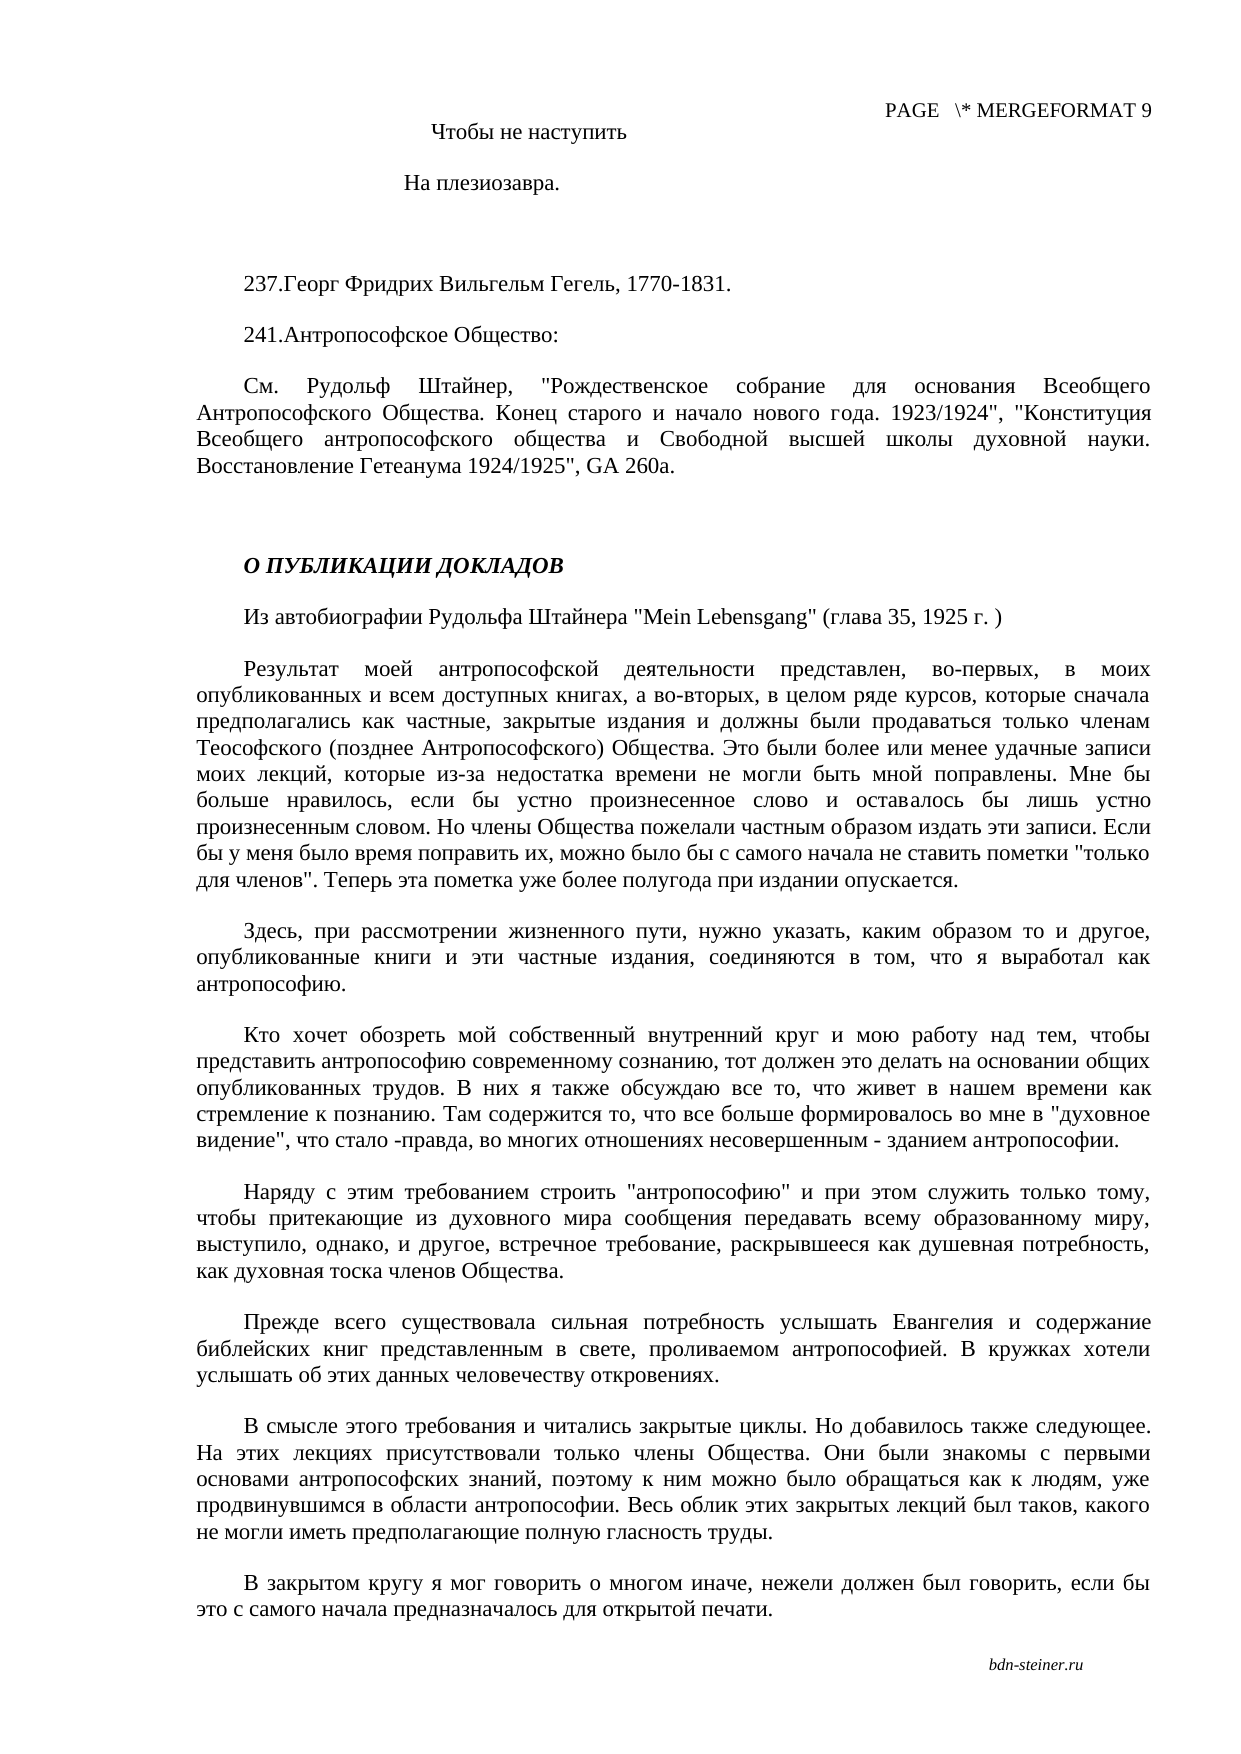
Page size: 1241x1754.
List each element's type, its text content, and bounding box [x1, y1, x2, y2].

text Кто хочет обозреть мой собственный внутренний круг и мою работу над тем, чтобы представить антропософию современному сознанию, тот должен это делать на основании общих опубликованных трудов. В них я также обсуждаю все то, что живет в нашем времени как стремление к познанию. Там содержится то, что все больше формировалось во мне в "духовное видение", что стало -правда, во многих отношениях несовершенным - зданием антропософии. [196, 1021, 1152, 1153]
text Наряду с этим требованием строить "антропософию" и при этом служить только тому, чтобы притекающие из духовного мира сообщения передавать всему образованному миру, выступило, однако, и другое, встречное требование, раскрывшееся как душевная потребность, как духовная тоска членов Общества. [196, 1178, 1152, 1283]
text В смысле этого требования и читались закрытые циклы. Но добавилось также следующее. На этих лекциях присутствовали только члены Общества. Они были знакомы с первыми основами антропософских знаний, поэтому к ним можно было обращаться как к людям, уже продвинувшимся в области антропософии. Весь облик этих закрытых лекций был таков, какого не могли иметь предполагающие полную гласность труды. [196, 1412, 1152, 1544]
text Здесь, при рассмотрении жизненного пути, нужно указать, каким образом то и другое, опубликованные книги и эти частные издания, соединяются в том, что я выработал как антропософию. [196, 917, 1152, 996]
text Результат моей антропософской деятельности представлен, во-первых, в моих опубликованных и всем доступных книгах, а во-вторых, в целом ряде курсов, которые сначала предполагались как частные, закрытые издания и должны были продаваться только членам Теософского (позднее Антропософского) Общества. Это были более или менее удачные записи моих лекций, которые из-за недостатка времени не могли быть мной поправлены. Мне бы больше нравилось, если бы устно произнесенное слово и оставалось бы лишь устно произнесенным словом. Но члены Общества пожелали частным образом издать эти записи. Если бы у меня было время поправить их, можно было бы с самого начала не ставить пометки "только для членов". Теперь эта пометка уже более полугода при издании опускается. [196, 655, 1152, 892]
text О ПУБЛИКАЦИИ ДОКЛАДОВ [196, 552, 1152, 578]
text В закрытом кругу я мог говорить о многом иначе, нежели должен был говорить, если бы это с самого начала предназначалось для открытой печати. [196, 1569, 1152, 1622]
text Прежде всего существовала сильная потребность услышать Евангелия и содержание библейских книг представленным в свете, проливаемом антропософией. В кружках хотели услышать об этих данных человечеству откровениях. [196, 1308, 1152, 1387]
text См. Рудольф Штайнер, "Рождественское собрание для основания Всеобщего Антропософского Общества. Конец старого и начало нового года. 1923/1924", "Конституция Всеобщего антропософского общества и Свободной высшей школы духовной науки. Восстановление Гетеанума 1924/1925", GA 260а. [196, 373, 1152, 478]
text 237.Георг Фридрих Вильгельм Гегель, 1770-1831. [196, 270, 1152, 296]
text На плезиозавра. [196, 169, 1152, 196]
text Чтобы не наступить [383, 118, 1152, 144]
text 241.Антропософское Общество: [196, 321, 1152, 348]
text Из автобиографии Рудольфа Штайнера "Mein Lebensgang" (глава 35, 1925 г. ) [196, 603, 1152, 630]
